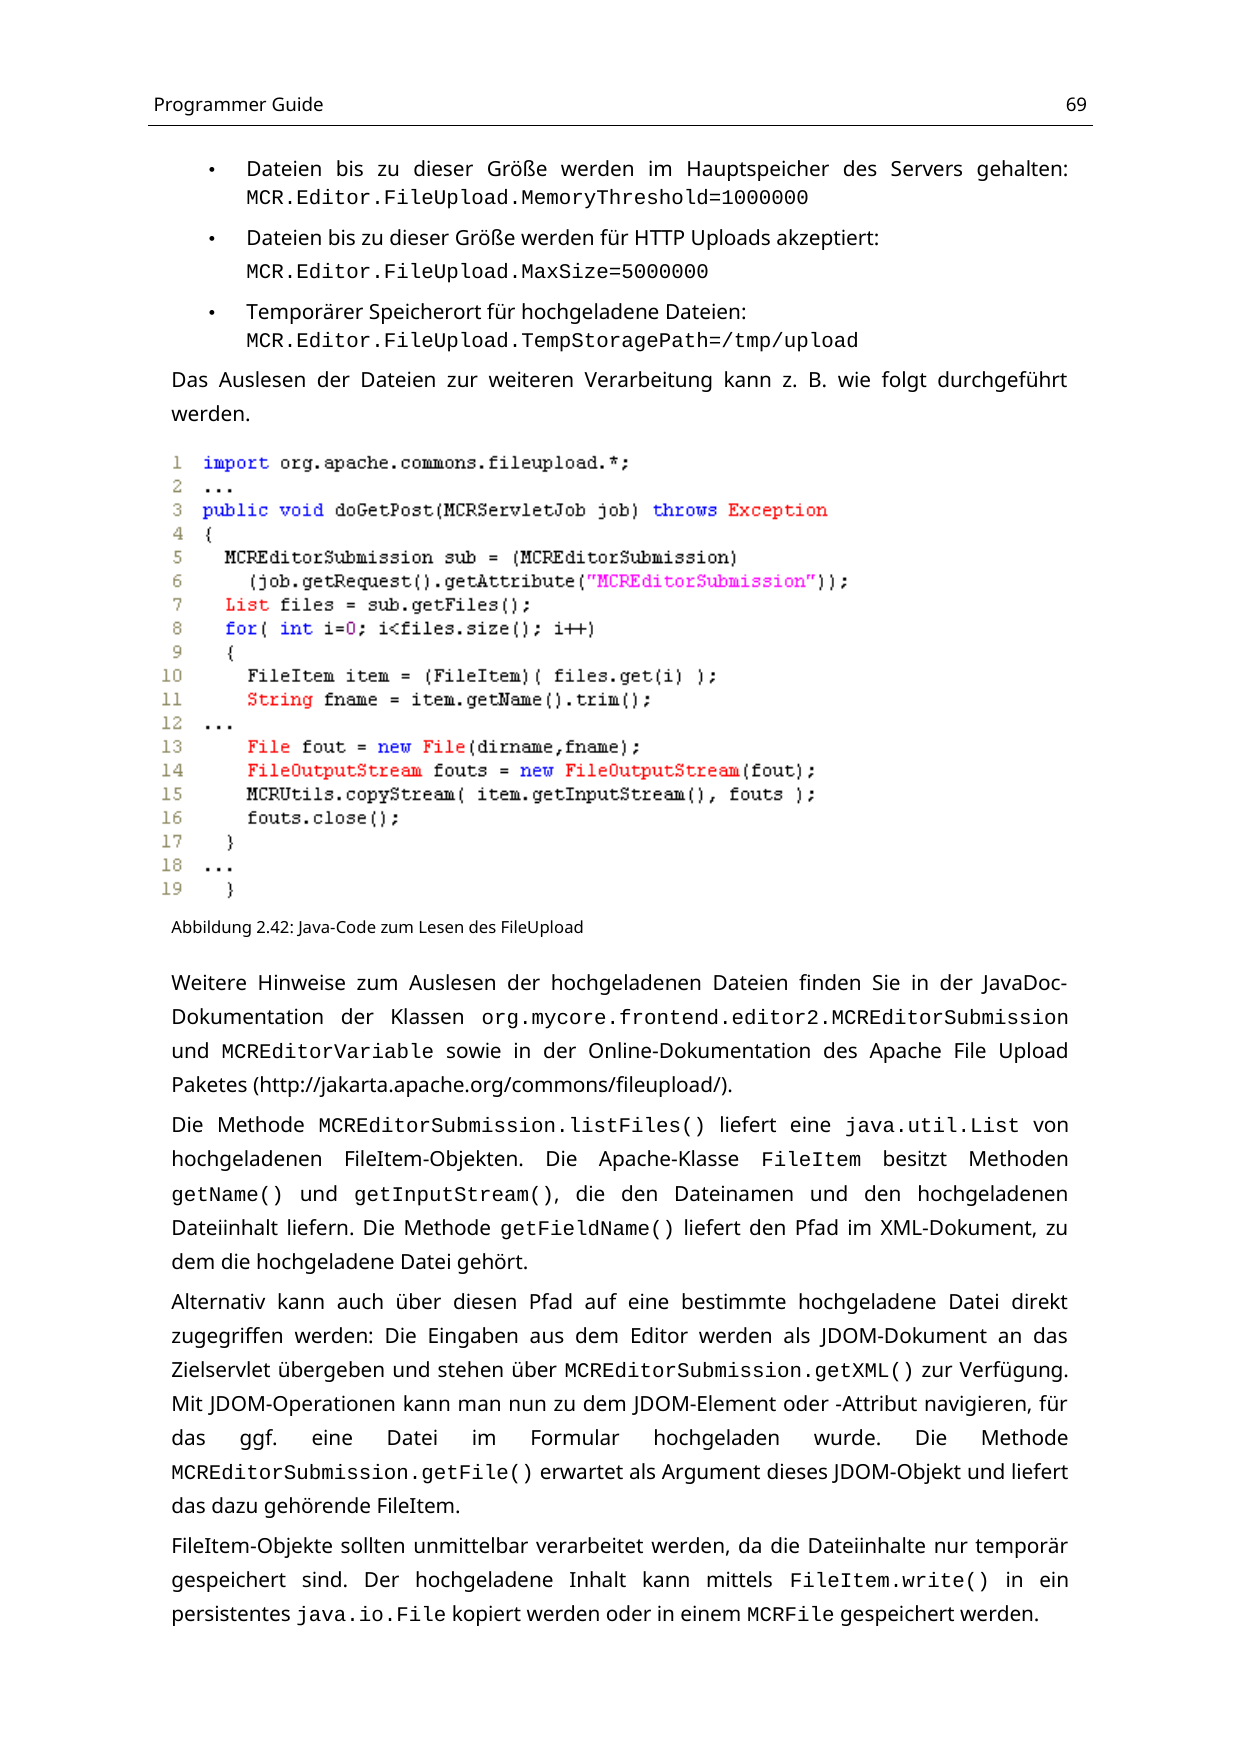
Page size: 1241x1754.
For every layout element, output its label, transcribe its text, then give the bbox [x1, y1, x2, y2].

text Abbildung 2.42: Java-Code zum Lesen des FileUpload [171, 900, 896, 939]
text FileItem-Objekte sollten unmittelbar verarbeitet werden, da die Dateiinhalte nur temporär gespeichert sind. Der hochgeladene Inhalt kann mittels FileItem.write() in ein persistentes java.io.File kopiert werden oder in einem MCRFile gespeichert werden. [171, 1531, 1069, 1628]
list Dateien bis zu dieser Größe werden im Hauptspeicher des Servers gehalten: MCR.Editor.FileUpload.MemoryThreshold=1000000 [209, 154, 1069, 211]
text Weitere Hinweise zum Auslesen der hochgeladenen Dateien finden Sie in der JavaDoc-Dokumentation der Klassen org.mycore.frontend.editor2.MCREditorSubmission und MCREditorVariable sowie in der Online-Dokumentation des Apache File Upload Paketes (http://jakarta.apache.org/commons/fileupload/). [148, 439, 1069, 1098]
text Das Auslesen der Dateien zur weiteren Verarbeitung kann z. B. wie folgt durchgeführt werden. [171, 365, 1069, 427]
text Alternativ kann auch über diesen Pfad auf eine bestimmte hochgeladene Datei direkt zugegriffen werden: Die Eingaben aus dem Editor werden als JDOM-Dokument an das Zielservlet übergeben und stehen über MCREditorSubmission.getXML() zur Verfügung. Mit JDOM-Operationen kann man nun zu dem JDOM-Element oder -Attribut navigieren, für das ggf. eine Datei im Formular hochgeladen wurde. Die Methode MCREditorSubmission.getFile() erwartet als Argument dieses JDOM-Objekt und liefert das dazu gehörende FileItem. [171, 1287, 1069, 1519]
list Temporärer Speicherort für hochgeladene Dateien: MCR.Editor.FileUpload.TempStoragePath=/tmp/upload [209, 297, 1069, 353]
text Die Methode MCREditorSubmission.listFiles() liefert eine java.util.List von hochgeladenen FileItem-Objekten. Die Apache-Klasse FileItem besitzt Methoden getName() und getInputStream(), die den Dateinamen und den hochgeladenen Dateiinhalt liefern. Die Methode getFieldName() liefert den Pfad im XML-Dokument, zu dem die hochgeladene Datei gehört. [171, 1110, 1069, 1275]
list Dateien bis zu dieser Größe werden für HTTP Uploads akzeptiert: MCR.Editor.FileUpload.MaxSize=5000000 [209, 223, 1069, 285]
